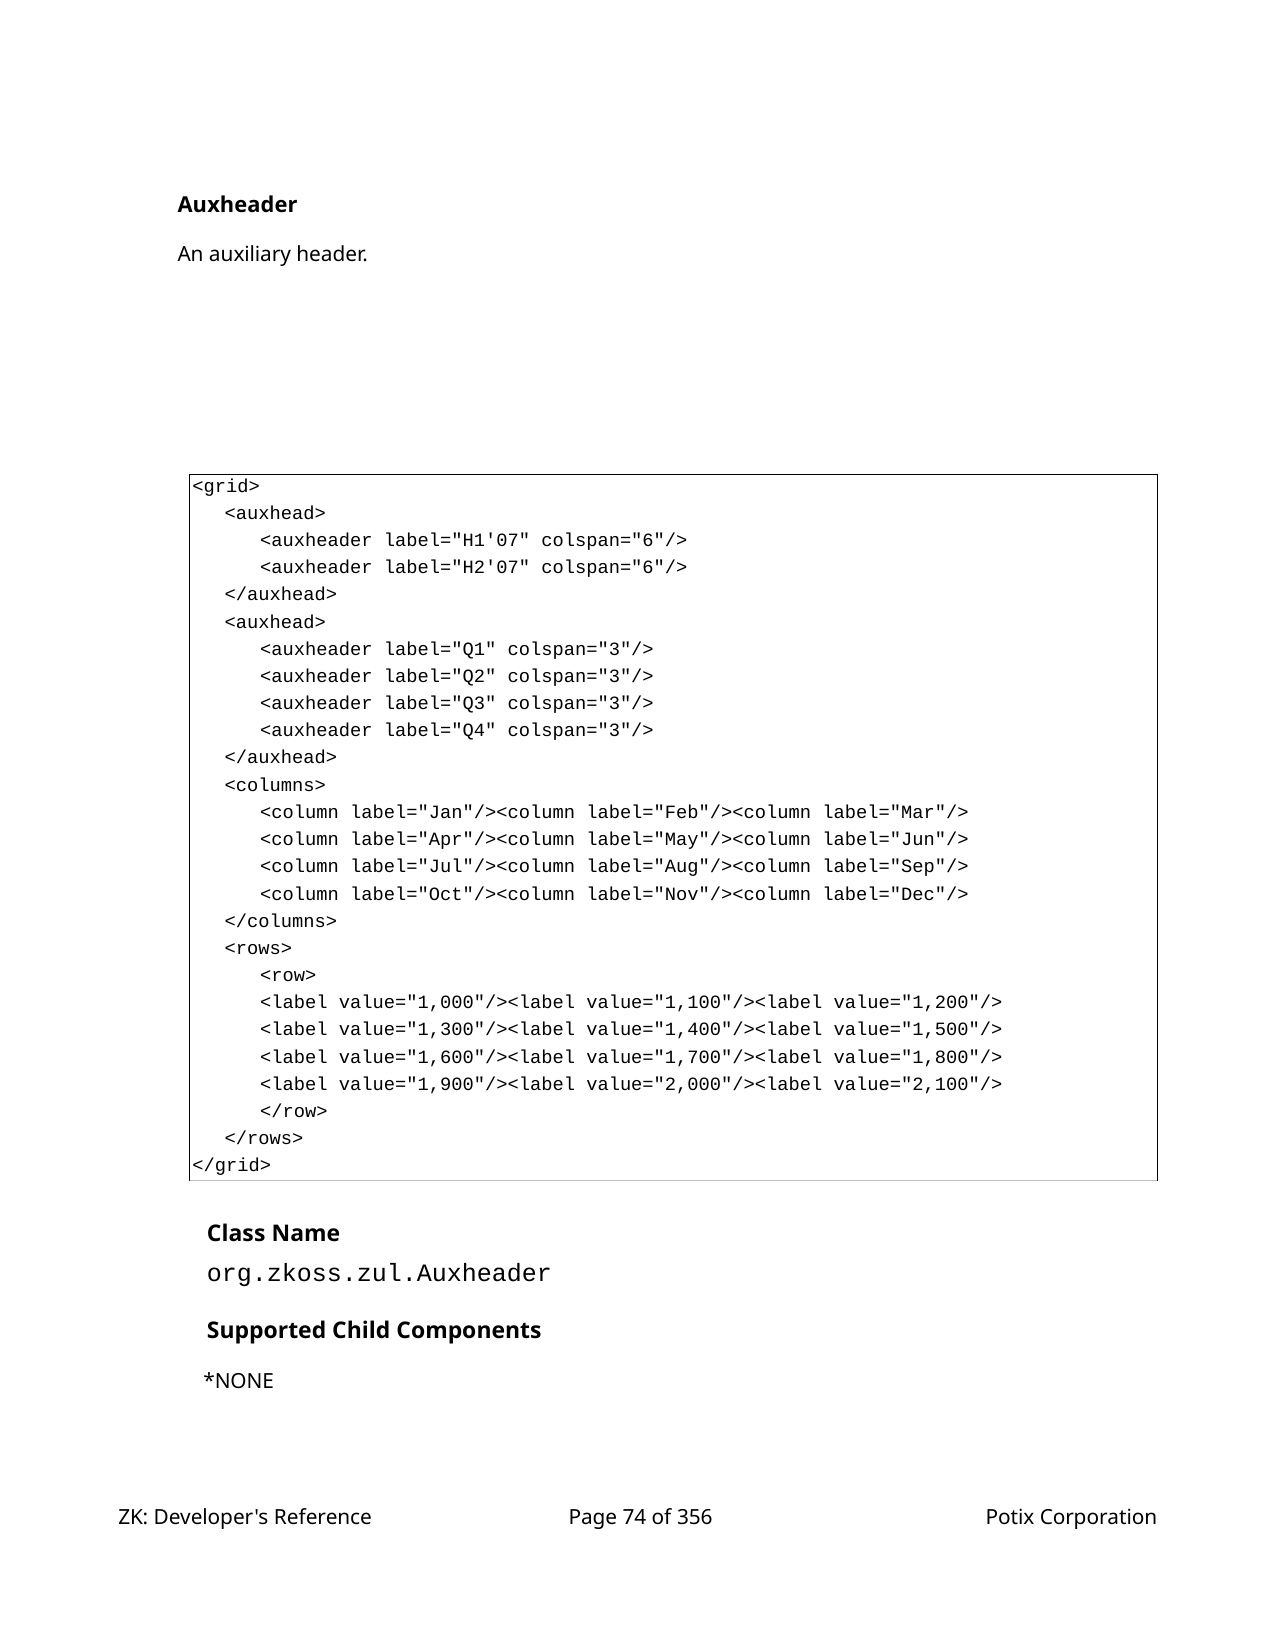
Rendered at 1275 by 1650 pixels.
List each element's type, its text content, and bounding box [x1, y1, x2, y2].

text </rows> [190, 1126, 1157, 1150]
text <auxheader label="Q2" colspan="3"/> [190, 664, 1157, 688]
text An auxiliary header. [177, 239, 1157, 268]
text <label value="1,000"/><label value="1,100"/><label value="1,200"/> [190, 990, 1157, 1014]
subtitle Auxheader [177, 189, 1157, 219]
text <auxheader label="Q4" colspan="3"/> [190, 718, 1157, 742]
text </auxhead> [190, 582, 1157, 607]
text <column label="Oct"/><column label="Nov"/><column label="Dec"/> [190, 881, 1157, 906]
text <auxheader label="H1'07" colspan="6"/> [190, 528, 1157, 552]
subtitle Supported Child Components [207, 1314, 1157, 1345]
text <auxheader label="Q3" colspan="3"/> [190, 691, 1157, 715]
text </auxhead> [190, 745, 1157, 770]
text <auxheader label="H2'07" colspan="6"/> [190, 555, 1157, 579]
text <auxhead> [190, 609, 1157, 634]
text </row> [190, 1099, 1157, 1123]
text <grid> [190, 475, 1157, 498]
text org.zkoss.zul.Auxheader [207, 1261, 1157, 1289]
text </columns> [190, 908, 1157, 933]
text <auxheader label="Q1" colspan="3"/> [190, 637, 1157, 661]
subtitle Class Name [207, 1217, 1157, 1248]
text <label value="1,300"/><label value="1,400"/><label value="1,500"/> [190, 1017, 1157, 1042]
text <columns> [190, 773, 1157, 797]
text </grid> [190, 1153, 1157, 1180]
text <auxhead> [190, 501, 1157, 525]
text <label value="1,900"/><label value="2,000"/><label value="2,100"/> [190, 1072, 1157, 1096]
text <column label="Apr"/><column label="May"/><column label="Jun"/> [190, 827, 1157, 851]
text *NONE [118, 1366, 1157, 1394]
text <label value="1,600"/><label value="1,700"/><label value="1,800"/> [190, 1044, 1157, 1069]
text <rows> [190, 936, 1157, 960]
text <column label="Jan"/><column label="Feb"/><column label="Mar"/> [190, 800, 1157, 824]
text <column label="Jul"/><column label="Aug"/><column label="Sep"/> [190, 854, 1157, 878]
text <row> [190, 963, 1157, 987]
